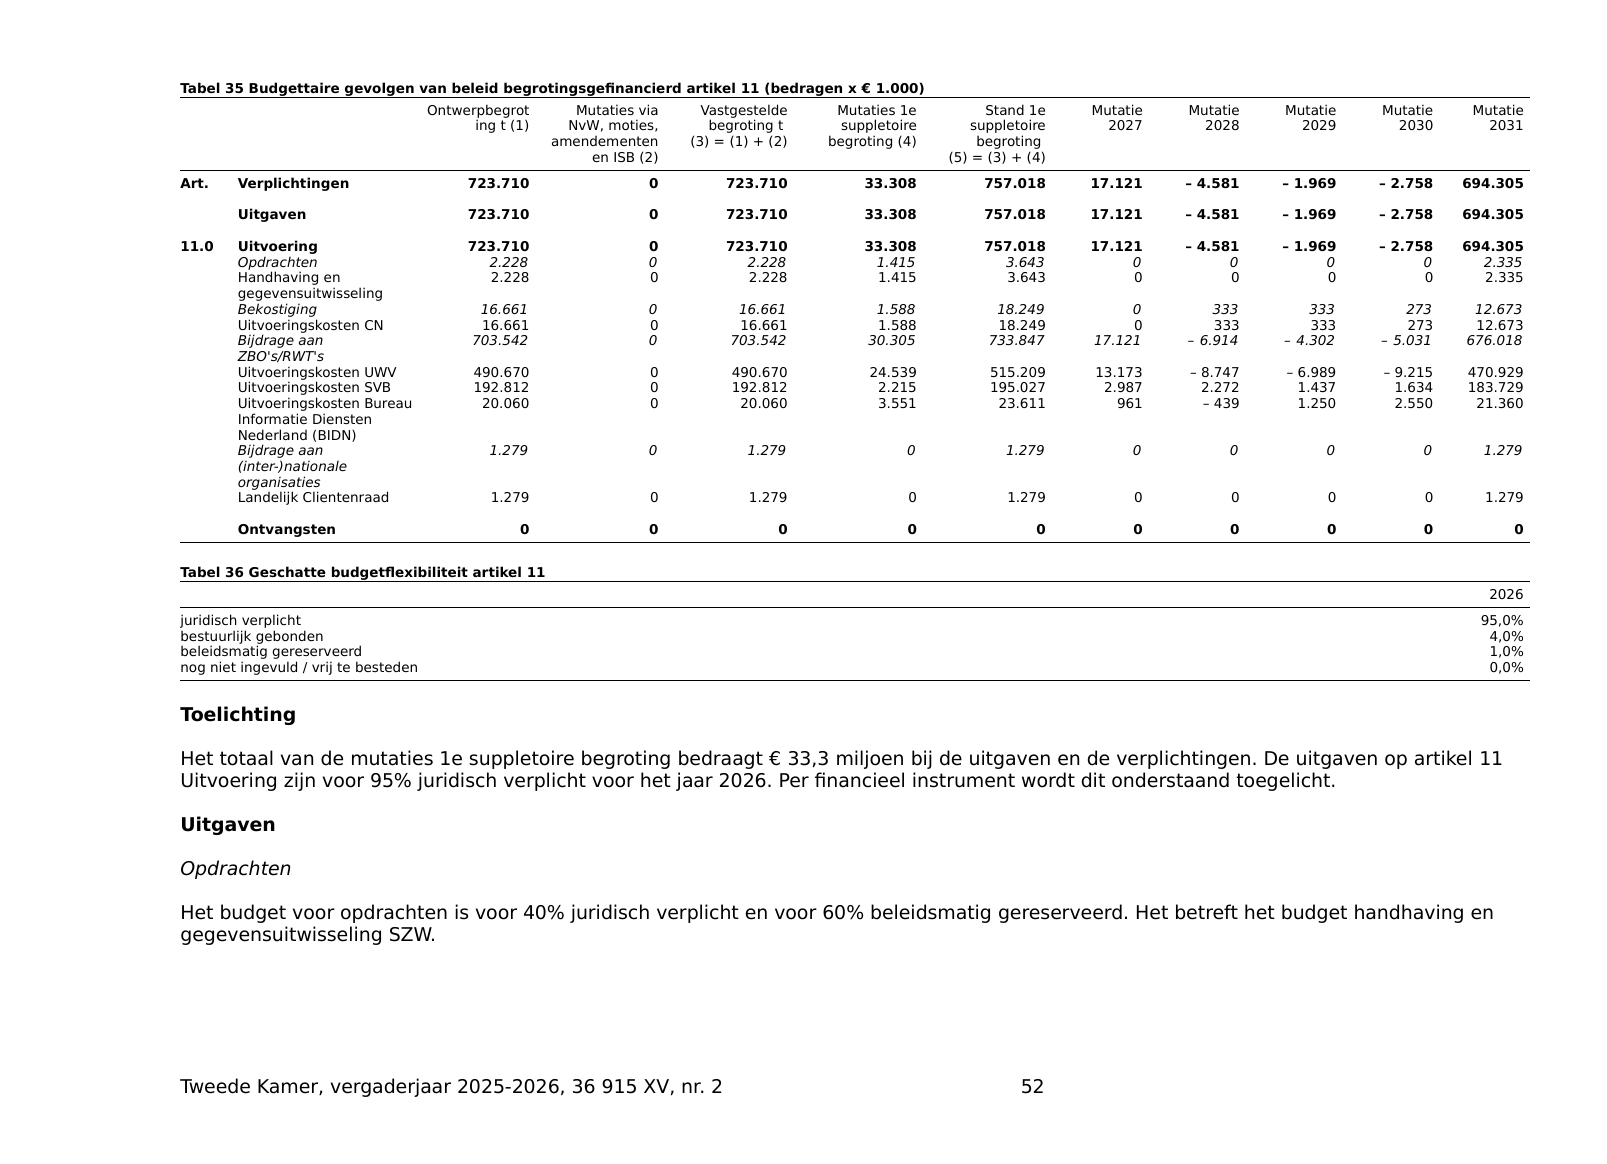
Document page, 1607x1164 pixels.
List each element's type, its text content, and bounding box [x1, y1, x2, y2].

table_cell Bijdrage aan ZBO's/RWT's [232, 333, 419, 364]
table_cell 0 [1342, 270, 1439, 302]
table_cell 192.812 [664, 380, 793, 396]
table_cell 273 [1342, 302, 1439, 317]
table_cell 0 [923, 522, 1052, 542]
table_cell 0 [535, 443, 664, 490]
table_cell 0 [535, 254, 664, 270]
table_cell Ontvangsten [232, 522, 419, 542]
table_cell 723.710 [664, 171, 793, 191]
table_cell [1052, 223, 1148, 239]
table_cell – 2.758 [1342, 207, 1439, 223]
table_cell 0 [535, 239, 664, 254]
table_cell 24.539 [793, 365, 922, 380]
table_cell 0 [1342, 254, 1439, 270]
table_cell 703.542 [419, 333, 535, 364]
table_cell 20.060 [664, 396, 793, 443]
table_cell [1245, 223, 1342, 239]
table_cell 0 [535, 207, 664, 223]
table_cell [180, 317, 232, 333]
table_cell [793, 223, 922, 239]
table_cell 0 [1052, 302, 1148, 317]
table_cell 0 [1245, 254, 1342, 270]
table_cell [419, 191, 535, 207]
table_cell Bekostiging [232, 302, 419, 317]
table_cell [923, 506, 1052, 522]
table_cell [793, 191, 922, 207]
table_cell – 2.758 [1342, 171, 1439, 191]
table_cell 0 [1052, 317, 1148, 333]
table_cell [535, 191, 664, 207]
table_cell [180, 98, 232, 170]
table_cell Mutaties 1e suppletoire begroting (4) [793, 98, 922, 170]
table_cell Uitvoeringskosten SVB [232, 380, 419, 396]
table_cell [180, 223, 232, 239]
table_cell [1149, 223, 1245, 239]
table_header Tabel 36 Geschatte budgetflexibiliteit artikel 11 [180, 565, 1529, 581]
table_cell – 5.031 [1342, 333, 1439, 364]
table_cell 1.279 [664, 490, 793, 506]
table_cell 30.305 [793, 333, 922, 364]
table_cell 192.812 [419, 380, 535, 396]
table_cell 195.027 [923, 380, 1052, 396]
table_cell [535, 223, 664, 239]
table_cell [664, 223, 793, 239]
table_cell [1342, 506, 1439, 522]
table_cell Uitvoeringskosten Bureau Informatie Diensten Nederland (BIDN) [232, 396, 419, 443]
table_cell 470.929 [1439, 365, 1529, 380]
table_cell 1.415 [793, 270, 922, 302]
table_cell Mutatie 2028 [1149, 98, 1245, 170]
table_cell – 1.969 [1245, 171, 1342, 191]
table_cell 95,0% [1350, 608, 1529, 628]
table_cell 3.643 [923, 270, 1052, 302]
table_cell [793, 506, 922, 522]
table_cell 0 [1149, 443, 1245, 490]
table_cell 0 [535, 490, 664, 506]
table_cell 17.121 [1052, 333, 1148, 364]
table_cell [1149, 506, 1245, 522]
table_cell 0 [793, 522, 922, 542]
table_cell 0 [1245, 270, 1342, 302]
table_cell [232, 506, 419, 522]
table_cell [419, 223, 535, 239]
table_cell [232, 98, 419, 170]
table_cell 0 [1149, 490, 1245, 506]
table_cell 333 [1149, 302, 1245, 317]
table_cell [1439, 223, 1529, 239]
table_cell 723.710 [664, 207, 793, 223]
table_cell [419, 506, 535, 522]
table_cell 0 [1149, 270, 1245, 302]
table_cell 11.0 [180, 239, 232, 254]
table_cell [1342, 223, 1439, 239]
table_cell 2.335 [1439, 270, 1529, 302]
table_cell – 4.302 [1245, 333, 1342, 364]
text Het budget voor opdrachten is voor 40% juridisch verplicht en voor 60% beleidsmatig gereserveerd. Het betreft het budget handhaving en gegevensuitwisseling SZW. [180, 902, 1529, 946]
table_cell 4,0% [1350, 629, 1529, 644]
table_cell [664, 506, 793, 522]
table_cell 757.018 [923, 239, 1052, 254]
table_cell 18.249 [923, 317, 1052, 333]
table_cell 12.673 [1439, 302, 1529, 317]
table_cell 2.335 [1439, 254, 1529, 270]
table_cell beleidsmatig gereserveerd [180, 644, 1349, 660]
table_cell 757.018 [923, 171, 1052, 191]
table_cell 1.279 [1439, 443, 1529, 490]
table_cell Landelijk Clientenraad [232, 490, 419, 506]
table_cell Uitvoeringskosten UWV [232, 365, 419, 380]
table_cell 16.661 [664, 317, 793, 333]
table_cell 16.661 [419, 302, 535, 317]
table_cell 0 [1245, 522, 1342, 542]
table_cell [1439, 506, 1529, 522]
table_cell 17.121 [1052, 207, 1148, 223]
table_cell Mutatie 2027 [1052, 98, 1148, 170]
table_cell 1.279 [419, 443, 535, 490]
table_cell Mutatie 2029 [1245, 98, 1342, 170]
table_cell 0 [535, 380, 664, 396]
table_cell Bijdrage aan (inter-)nationale organisaties [232, 443, 419, 490]
table_cell 961 [1052, 396, 1148, 443]
table_cell 0 [1052, 522, 1148, 542]
table_cell 0 [793, 490, 922, 506]
table_cell 1.279 [923, 490, 1052, 506]
table_cell [180, 380, 232, 396]
table_cell [180, 506, 232, 522]
table_cell 2.215 [793, 380, 922, 396]
table_cell 1.279 [419, 490, 535, 506]
table_cell 17.121 [1052, 239, 1148, 254]
table_cell [1245, 506, 1342, 522]
table_cell 2.228 [419, 254, 535, 270]
table_cell 0 [1052, 443, 1148, 490]
table_cell Mutatie 2030 [1342, 98, 1439, 170]
table_cell 0 [1052, 254, 1148, 270]
table_cell [180, 191, 232, 207]
table_cell 2.987 [1052, 380, 1148, 396]
table_cell 33.308 [793, 171, 922, 191]
table_cell 2.272 [1149, 380, 1245, 396]
table_cell Opdrachten [232, 254, 419, 270]
table_cell [180, 490, 232, 506]
table_cell juridisch verplicht [180, 608, 1349, 628]
table_cell – 4.581 [1149, 239, 1245, 254]
table_cell [232, 191, 419, 207]
table_cell 0 [1149, 522, 1245, 542]
table_cell – 2.758 [1342, 239, 1439, 254]
table_cell [923, 191, 1052, 207]
table_cell 1.279 [1439, 490, 1529, 506]
table_cell 0 [1342, 522, 1439, 542]
table_cell 723.710 [419, 239, 535, 254]
table_cell 694.305 [1439, 207, 1529, 223]
table_cell 490.670 [419, 365, 535, 380]
table_cell 733.847 [923, 333, 1052, 364]
table_cell 0 [1149, 254, 1245, 270]
table_cell 13.173 [1052, 365, 1148, 380]
table_cell Uitgaven [232, 207, 419, 223]
table_cell 694.305 [1439, 239, 1529, 254]
table_cell – 6.914 [1149, 333, 1245, 364]
table_cell 1.588 [793, 317, 922, 333]
table_cell 1.634 [1342, 380, 1439, 396]
table_cell 0 [1052, 270, 1148, 302]
table_cell [180, 333, 232, 364]
table_cell [1052, 506, 1148, 522]
table_cell 0 [1052, 490, 1148, 506]
table_cell Art. [180, 171, 232, 191]
table_cell Mutaties via NvW, moties, amendementen en ISB (2) [535, 98, 664, 170]
table_cell – 6.989 [1245, 365, 1342, 380]
table_cell Uitvoering [232, 239, 419, 254]
table_cell 0 [535, 317, 664, 333]
table_cell Vastgestelde begroting t (3) = (1) + (2) [664, 98, 793, 170]
table_cell [180, 365, 232, 380]
table_cell 723.710 [419, 171, 535, 191]
table_cell bestuurlijk gebonden [180, 629, 1349, 644]
table_cell 16.661 [664, 302, 793, 317]
table_cell 273 [1342, 317, 1439, 333]
table_cell 0 [535, 365, 664, 380]
table_cell 183.729 [1439, 380, 1529, 396]
table_cell 1.279 [664, 443, 793, 490]
table_cell [1052, 191, 1148, 207]
table_cell 2.228 [664, 254, 793, 270]
table_cell 33.308 [793, 207, 922, 223]
table_cell 0 [535, 522, 664, 542]
table_cell 18.249 [923, 302, 1052, 317]
table_cell 0 [1439, 522, 1529, 542]
table_cell 0 [535, 302, 664, 317]
table_cell [232, 223, 419, 239]
table_cell 17.121 [1052, 171, 1148, 191]
table_cell [535, 506, 664, 522]
table_cell Handhaving en gegevensuitwisseling [232, 270, 419, 302]
table_cell 515.209 [923, 365, 1052, 380]
subtitle Toelichting [180, 703, 1529, 726]
table_cell – 439 [1149, 396, 1245, 443]
table_cell [1245, 191, 1342, 207]
table_cell 0 [535, 333, 664, 364]
text Het totaal van de mutaties 1e suppletoire begroting bedraagt € 33,3 miljoen bij de uitgaven en de verplichtingen. De uitgaven op artikel 11 Uitvoering zijn voor 95% juridisch verplicht voor het jaar 2026. Per financieel instrument wordt dit onderstaand toegelicht. [180, 748, 1529, 792]
table_cell [180, 443, 232, 490]
table_cell [180, 270, 232, 302]
table_cell 703.542 [664, 333, 793, 364]
table_cell Verplichtingen [232, 171, 419, 191]
table_cell 490.670 [664, 365, 793, 380]
table_cell [180, 207, 232, 223]
table_cell 20.060 [419, 396, 535, 443]
table_header Tabel 35 Budgettaire gevolgen van beleid begrotingsgefinancierd artikel 11 (bedragen x € 1.000) [180, 81, 1529, 97]
table_cell 676.018 [1439, 333, 1529, 364]
table_cell 1.250 [1245, 396, 1342, 443]
table_cell 694.305 [1439, 171, 1529, 191]
table_cell [180, 254, 232, 270]
table_cell 0,0% [1350, 660, 1529, 680]
table_cell 21.360 [1439, 396, 1529, 443]
table_cell 12.673 [1439, 317, 1529, 333]
table_cell 0 [664, 522, 793, 542]
table_cell 0 [535, 270, 664, 302]
table_cell [180, 582, 1349, 607]
table_cell 1.588 [793, 302, 922, 317]
table_cell 0 [1245, 490, 1342, 506]
table_cell 0 [535, 171, 664, 191]
table_cell [664, 191, 793, 207]
table_cell 0 [1245, 443, 1342, 490]
table_cell 1.437 [1245, 380, 1342, 396]
table_cell 33.308 [793, 239, 922, 254]
table_cell [180, 302, 232, 317]
table_cell – 4.581 [1149, 171, 1245, 191]
table_cell [180, 522, 232, 542]
table_cell – 4.581 [1149, 207, 1245, 223]
table_cell 333 [1245, 302, 1342, 317]
table_cell 16.661 [419, 317, 535, 333]
table_cell 723.710 [664, 239, 793, 254]
table_cell – 1.969 [1245, 239, 1342, 254]
table_cell 2026 [1350, 582, 1529, 607]
table_cell Mutatie 2031 [1439, 98, 1529, 170]
subtitle Uitgaven [180, 814, 1529, 836]
table_cell 3.643 [923, 254, 1052, 270]
table_cell – 1.969 [1245, 207, 1342, 223]
table_cell 2.228 [419, 270, 535, 302]
table_cell 1.279 [923, 443, 1052, 490]
table_cell 0 [1342, 490, 1439, 506]
table_cell 0 [419, 522, 535, 542]
table_cell – 8.747 [1149, 365, 1245, 380]
table_cell 333 [1245, 317, 1342, 333]
table_cell 2.228 [664, 270, 793, 302]
table_cell 23.611 [923, 396, 1052, 443]
table_cell Ontwerpbegroting t (1) [419, 98, 535, 170]
table_cell – 9.215 [1342, 365, 1439, 380]
table_cell 3.551 [793, 396, 922, 443]
table_cell 333 [1149, 317, 1245, 333]
table_cell [1439, 191, 1529, 207]
table_cell 2.550 [1342, 396, 1439, 443]
table_cell [1342, 191, 1439, 207]
table_cell 757.018 [923, 207, 1052, 223]
table_cell 0 [1342, 443, 1439, 490]
subtitle Opdrachten [180, 858, 1529, 880]
table_cell Stand 1e suppletoire begroting (5) = (3) + (4) [923, 98, 1052, 170]
table_cell 0 [793, 443, 922, 490]
table_cell nog niet ingevuld / vrij te besteden [180, 660, 1349, 680]
table_cell 723.710 [419, 207, 535, 223]
table_cell 0 [535, 396, 664, 443]
table_cell Uitvoeringskosten CN [232, 317, 419, 333]
table_cell 1.415 [793, 254, 922, 270]
table_cell [180, 396, 232, 443]
table_cell [1149, 191, 1245, 207]
table_cell [923, 223, 1052, 239]
table_cell 1,0% [1350, 644, 1529, 660]
